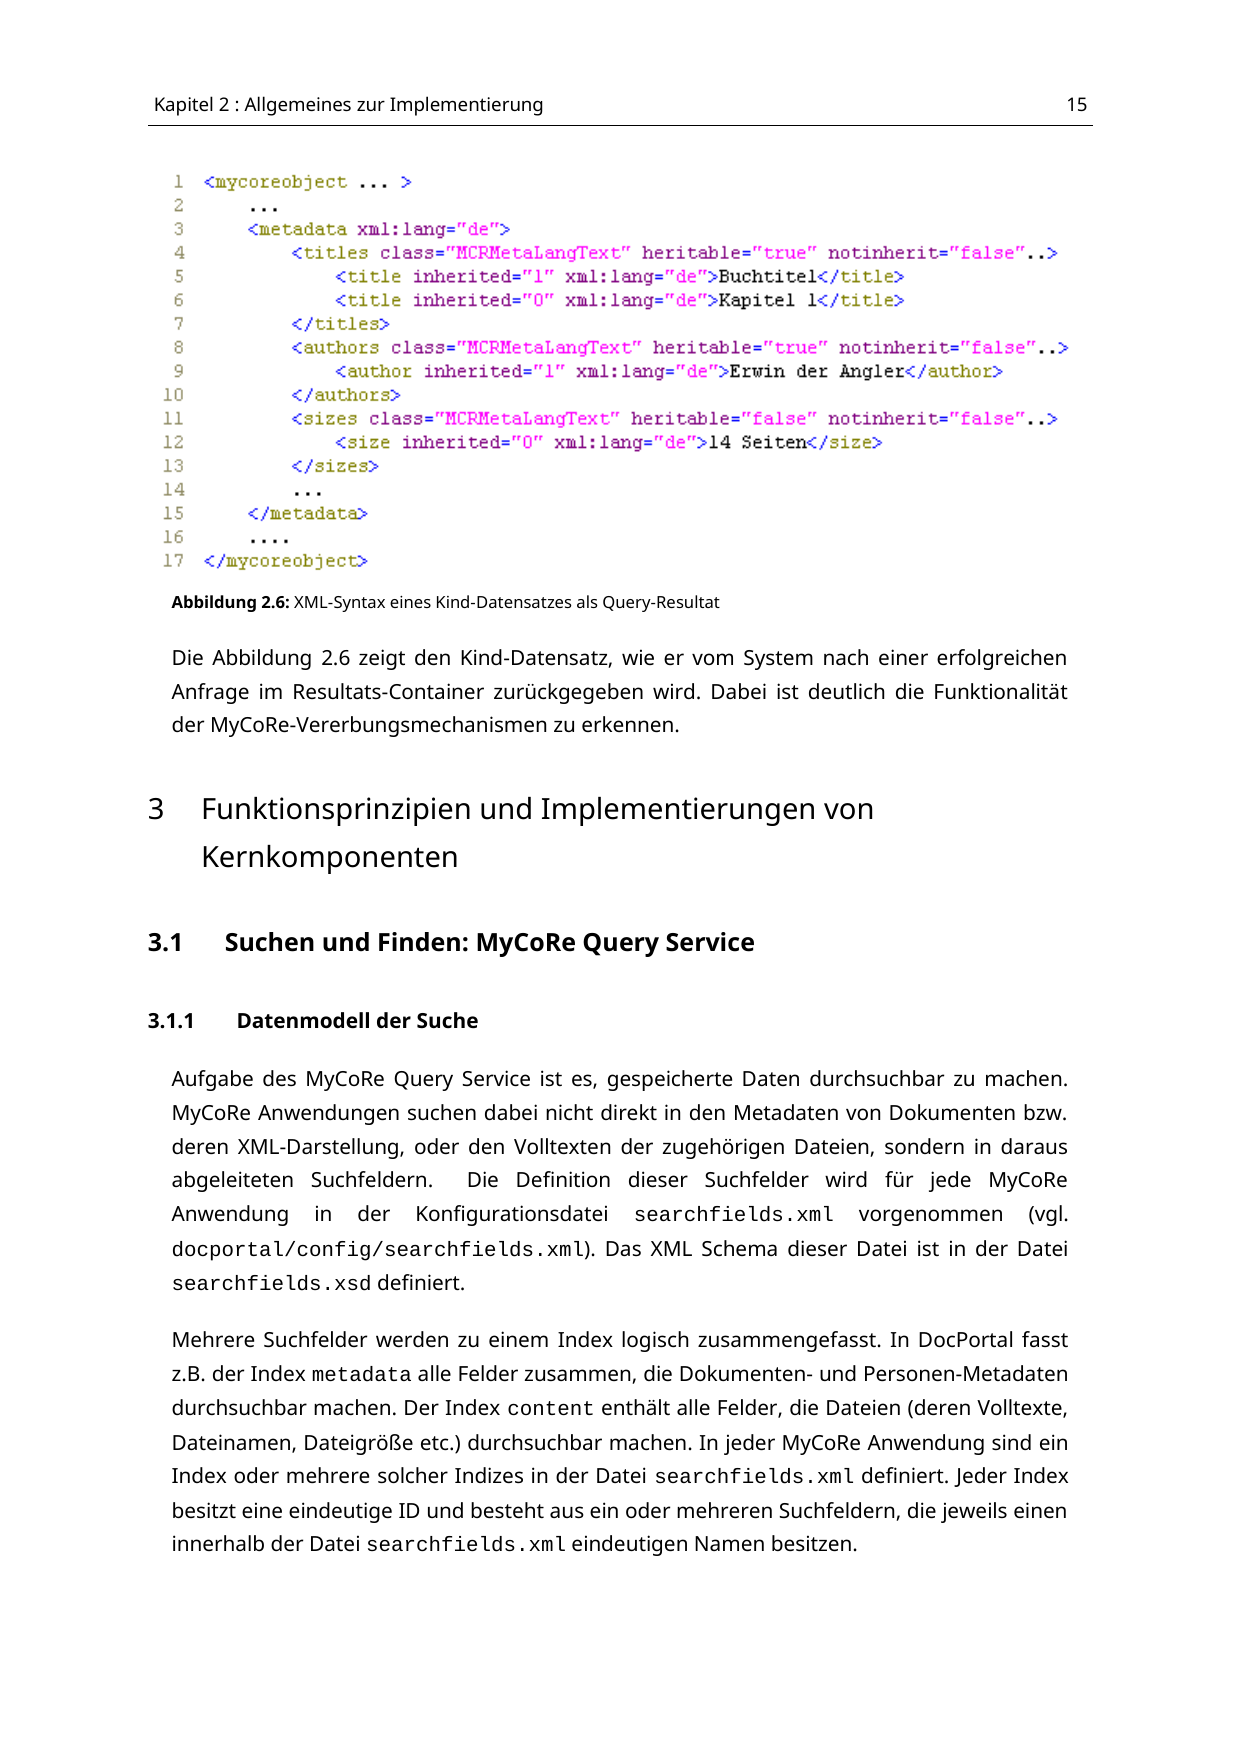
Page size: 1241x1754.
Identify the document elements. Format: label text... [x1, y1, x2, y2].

text Aufgabe des MyCoRe Query Service ist es, gespeicherte Daten durchsuchbar zu machen. MyCoRe Anwendungen suchen dabei nicht direkt in den Metadaten von Dokumenten bzw. deren XML-Darstellung, oder den Volltexten der zugehörigen Dateien, sondern in daraus abgeleiteten Suchfeldern. Die Definition dieser Suchfelder wird für jede MyCoRe Anwendung in der Konfigurationsdatei searchfields.xml vorgenommen (vgl. docportal/config/searchfields.xml). Das XML Schema dieser Datei ist in der Datei searchfields.xsd definiert. [171, 1064, 1069, 1296]
subtitle Funktionsprinzipien und Implementierungen von Kernkomponenten [148, 788, 1092, 876]
text [1075, 169, 1099, 614]
subtitle Datenmodell der Suche [148, 1007, 1092, 1035]
text Abbildung 2.6: XML-Syntax eines Kind-Datensatzes als Query-Resultat [171, 575, 1075, 614]
text Mehrere Suchfelder werden zu einem Index logisch zusammengefasst. In DocPortal fasst z.B. der Index metadata alle Felder zusammen, die Dokumenten- und Personen-Metadaten durchsuchbar machen. Der Index content enthält alle Felder, die Dateien (deren Volltexte, Dateinamen, Dateigröße etc.) durchsuchbar machen. In jeder MyCoRe Anwendung sind ein Index oder mehrere solcher Indizes in der Datei searchfields.xml definiert. Jeder Index besitzt eine eindeutige ID und besteht aus ein oder mehreren Suchfeldern, die jeweils einen innerhalb der Datei searchfields.xml eindeutigen Namen besitzen. [171, 1326, 1069, 1558]
text Die Abbildung 2.6 zeigt den Kind-Datensatz, wie er vom System nach einer erfolgreichen Anfrage im Resultats-Container zurückgegeben wird. Dabei ist deutlich die Funktionalität der MyCoRe-Vererbungsmechanismen zu erkennen. [148, 575, 1069, 739]
subtitle Suchen und Finden: MyCoRe Query Service [148, 925, 1092, 959]
text [171, 148, 1069, 169]
